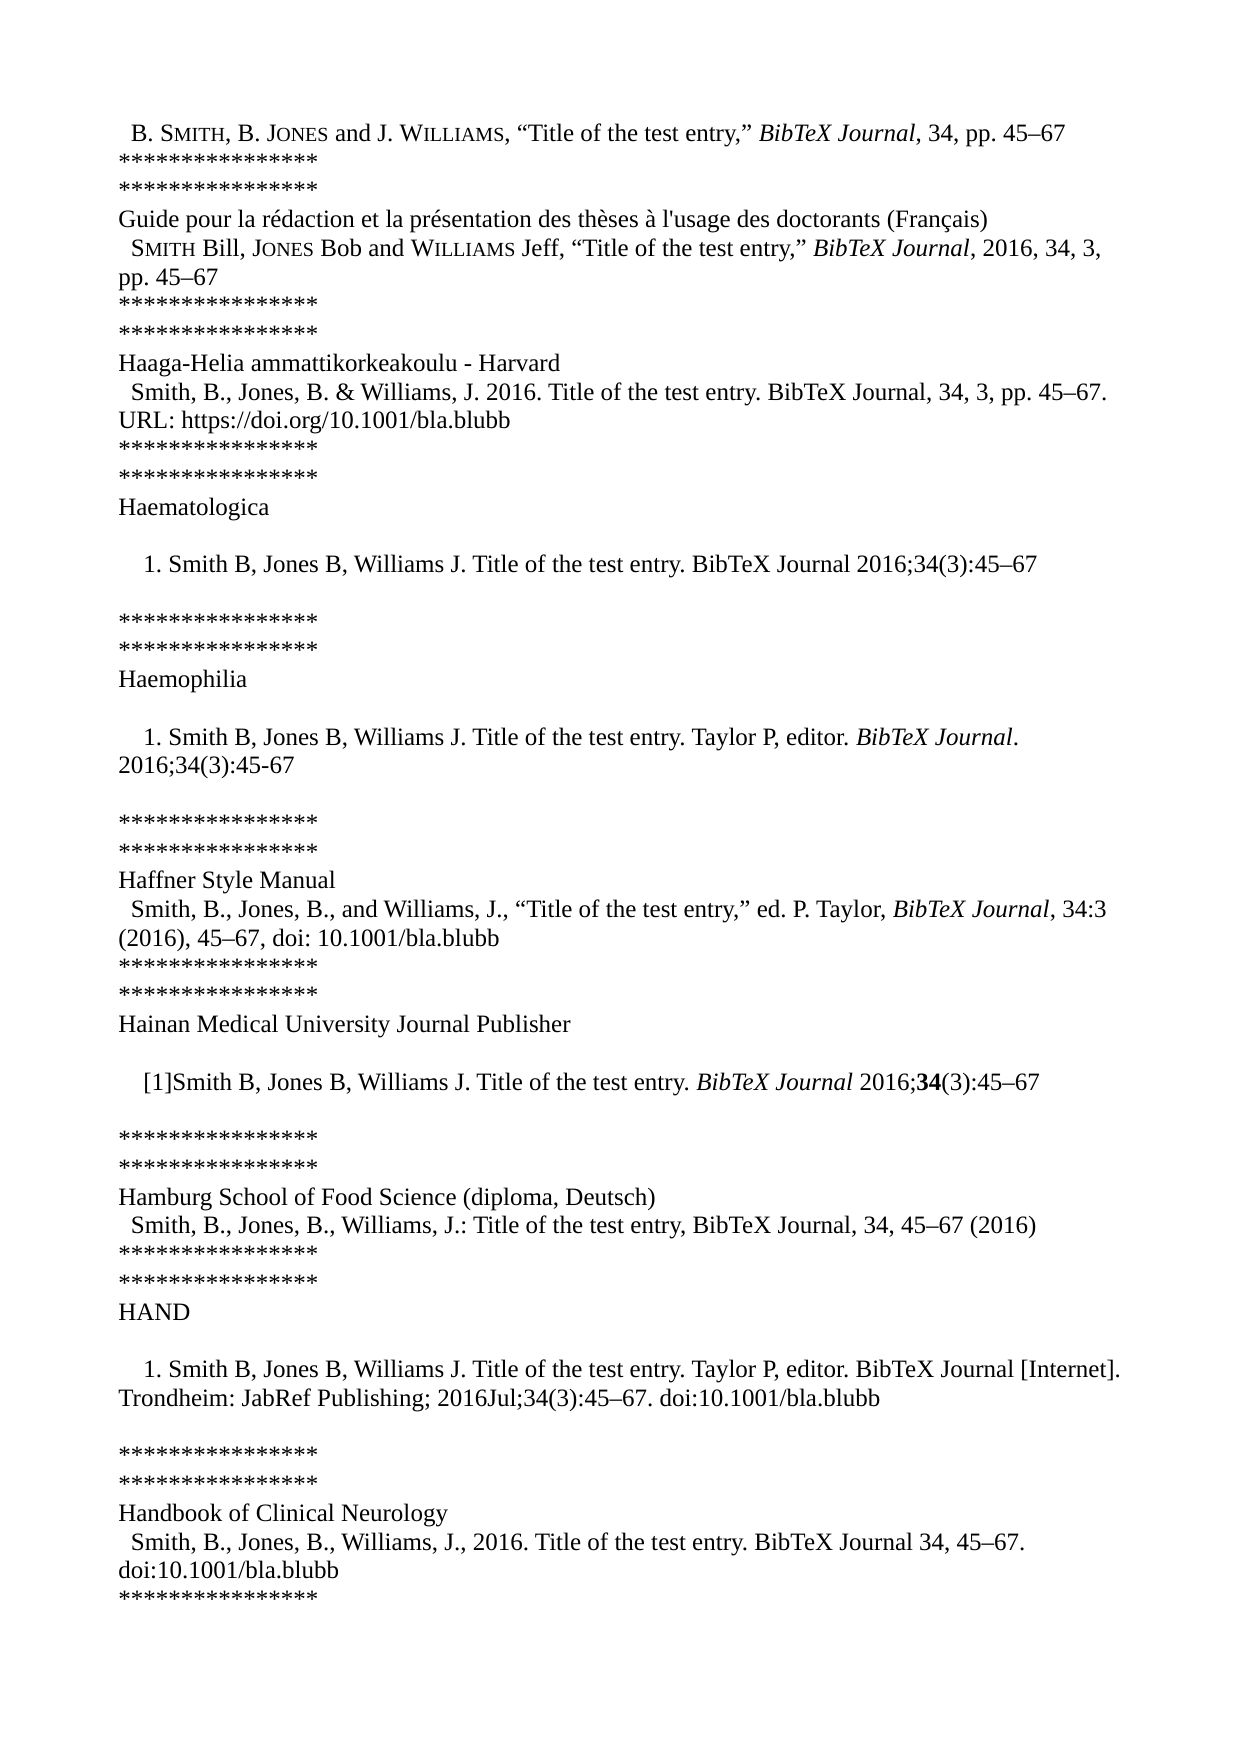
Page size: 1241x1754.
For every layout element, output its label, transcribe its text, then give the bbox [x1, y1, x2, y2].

text **************** **************** HAND 1. Smith B, Jones B, Williams J. Title of the test entry. Taylor P, editor. BibTeX Journal [Internet]. Trondheim: JabRef Publishing; 2016Jul;34(3):45–67. doi:10.1001/bla.blubb **************** **************** Handbook of Clinical Neurology Smith, B., Jones, B., Williams, J., 2016. Title of the test entry. BibTeX Journal 34, 45–67. doi:10.1001/bla.blubb **************** [118, 1239, 1122, 1613]
text **************** **************** Hainan Medical University Journal Publisher [1]Smith B, Jones B, Williams J. Title of the test entry. BibTeX Journal 2016;34(3):45–67 [118, 952, 1122, 1096]
text **************** **************** Haaga-Helia ammattikorkeakoulu - Harvard Smith, B., Jones, B. & Williams, J. 2016. Title of the test entry. BibTeX Journal, 34, 3, pp. 45–67. URL: https://doi.org/10.1001/bla.blubb [118, 291, 1122, 434]
text **************** **************** Haematologica 1. Smith B, Jones B, Williams J. Title of the test entry. BibTeX Journal 2016;34(3):45–67 [118, 434, 1122, 578]
text **************** **************** Hamburg School of Food Science (diploma, Deutsch) Smith, B., Jones, B., Williams, J.: Title of the test entry, BibTeX Journal, 34, 45–67 (2016) [118, 1096, 1122, 1239]
text **************** **************** Haffner Style Manual Smith, B., Jones, B., and Williams, J., “Title of the test entry,” ed. P. Taylor, BibTeX Journal, 34:3 (2016), 45–67, doi: 10.1001/bla.blubb [118, 779, 1122, 952]
text **************** **************** Haemophilia 1. Smith B, Jones B, Williams J. Title of the test entry. Taylor P, editor. BibTeX Journal. 2016;34(3):45-67 [118, 578, 1122, 779]
text B. Smith, B. Jones and J. Williams, “Title of the test entry,” BibTeX Journal, 34, pp. 45–67 **************** **************** Guide pour la rédaction et la présentation des thèses à l'usage des doctorants (Français) Smith Bill, Jones Bob and Williams Jeff, “Title of the test entry,” BibTeX Journal, 2016, 34, 3, pp. 45–67 [118, 118, 1122, 291]
